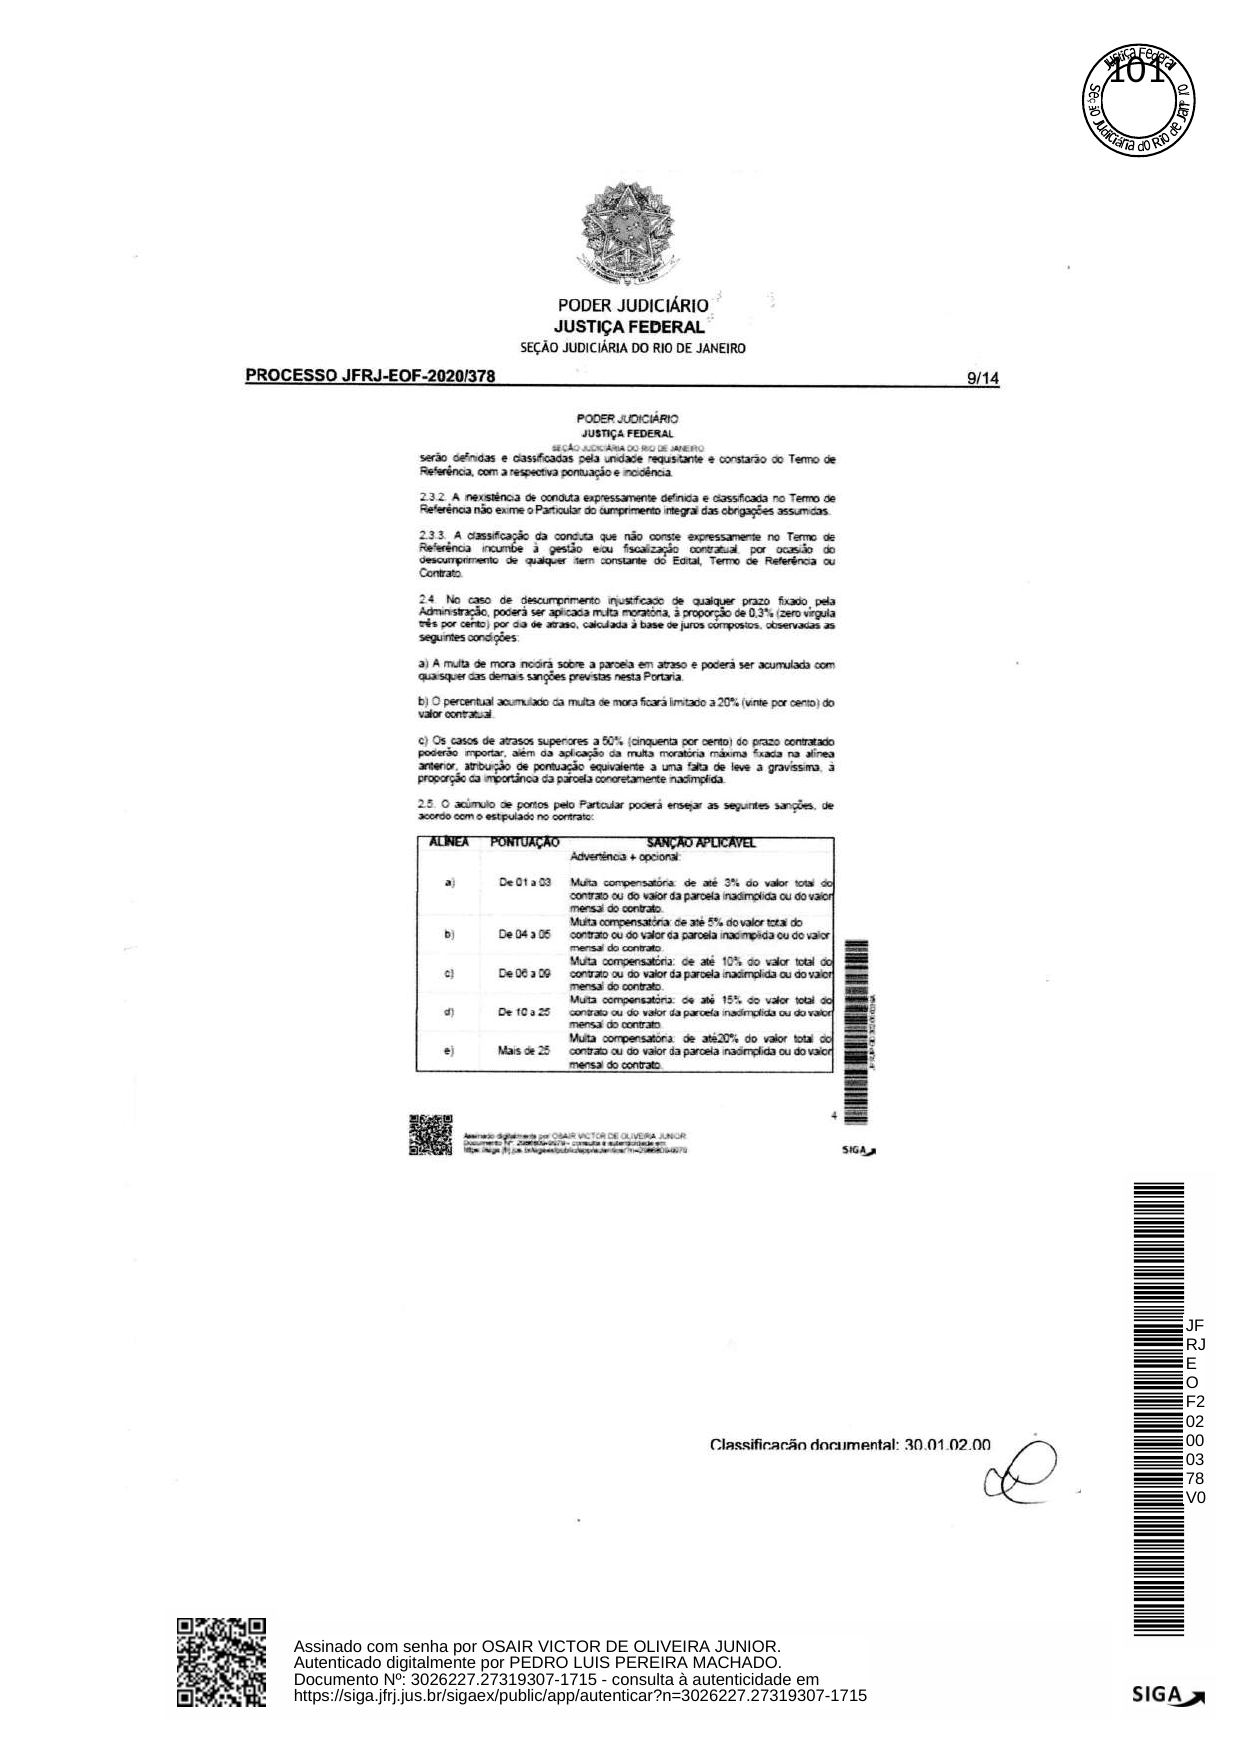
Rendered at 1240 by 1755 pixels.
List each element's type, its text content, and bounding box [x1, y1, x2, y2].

text JFRJEOF202000378V01 [1186, 1316, 1206, 1504]
text ç [1088, 98, 1099, 106]
text e [1179, 97, 1193, 105]
